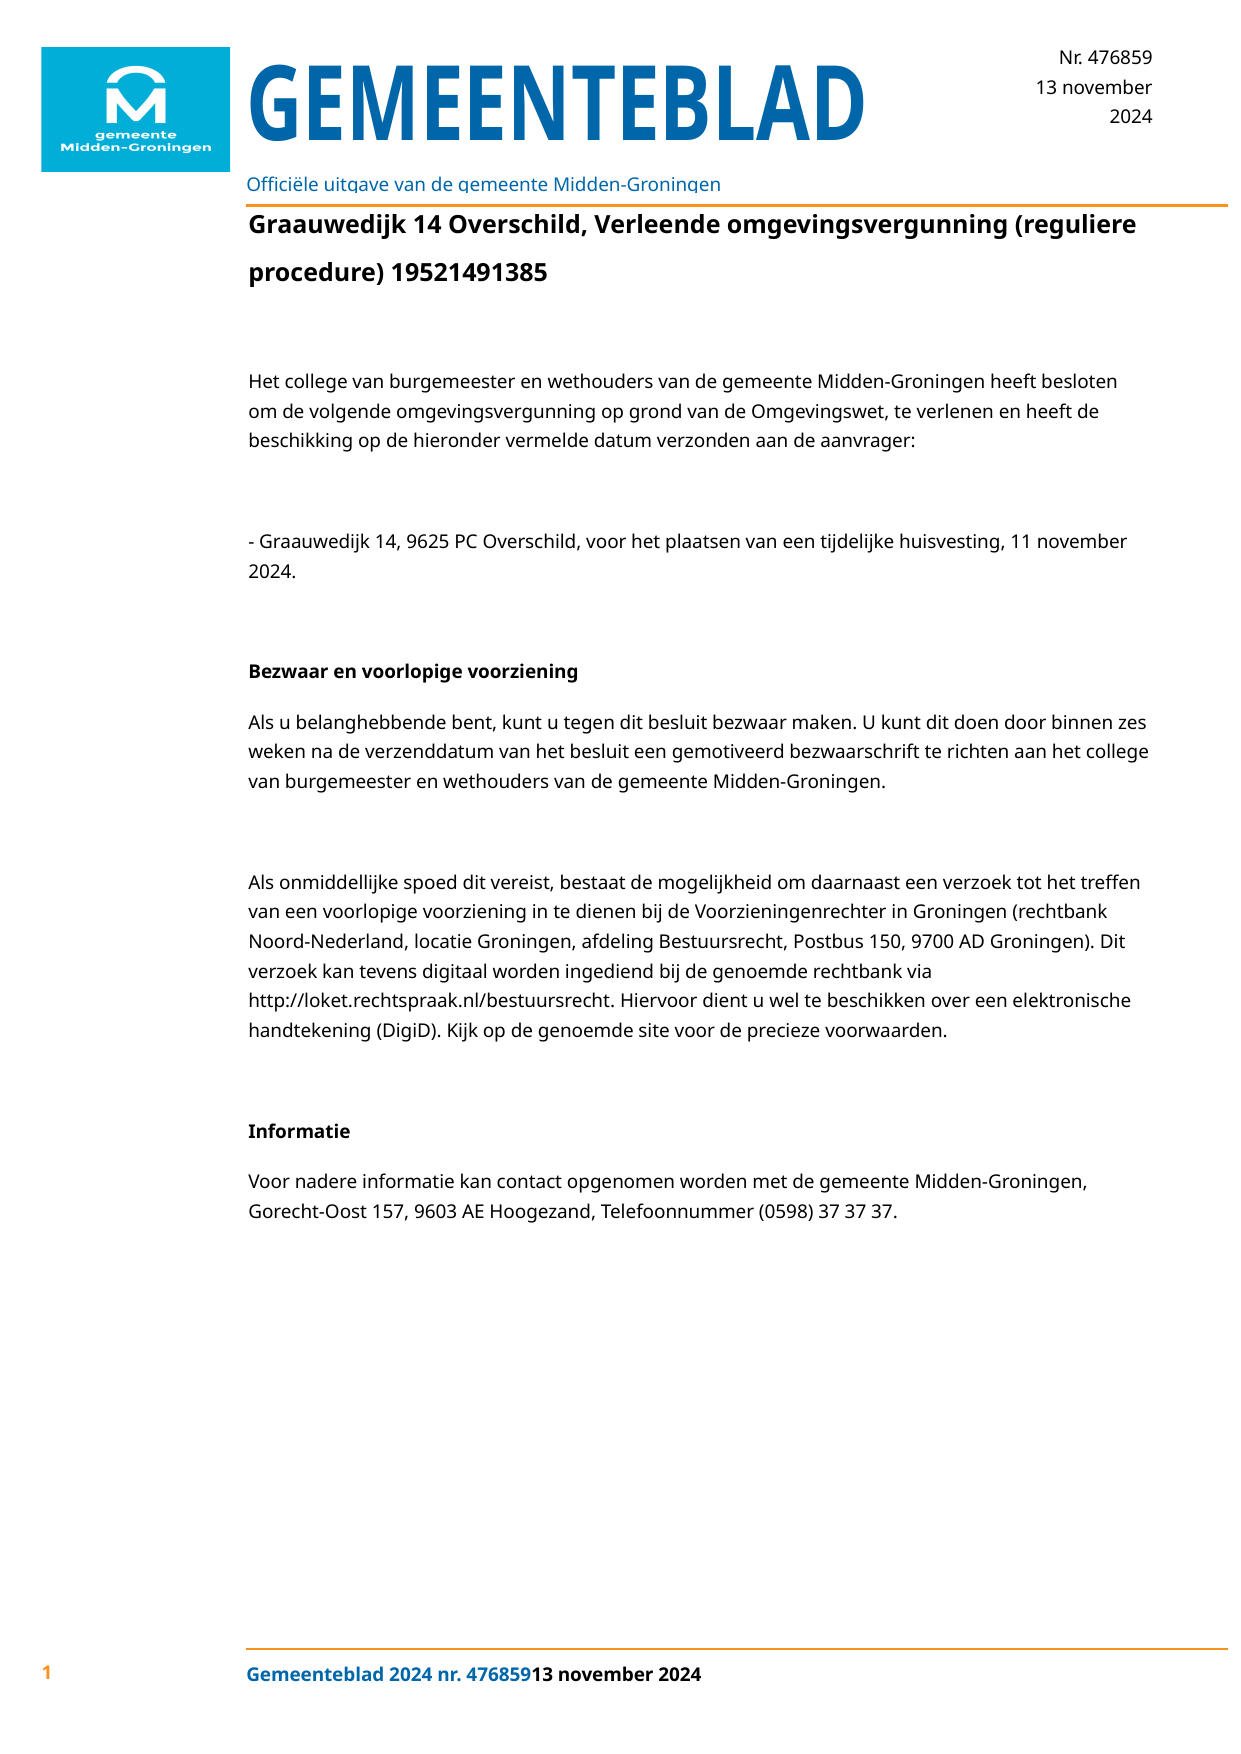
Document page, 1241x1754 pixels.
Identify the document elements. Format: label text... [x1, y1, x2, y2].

picture [107, 89, 165, 122]
text Het college van burgemeester en wethouders van de gemeente Midden-Groningen heeft besloten om de volgende omgevingsvergunning op grond van de Omgevingswet, te verlenen en heeft de beschikking op de hieronder vermelde datum verzonden aan de aanvrager: [248, 368, 1152, 453]
picture [108, 66, 164, 82]
text - Graauwedijk 14, 9625 PC Overschild, voor het plaatsen van een tijdelijke huisvesting, 11 november 2024. [248, 528, 1152, 584]
text Informatie [248, 1118, 1152, 1144]
text Voor nadere informatie kan contact opgenomen worden met de gemeente Midden-Groningen, Gorecht-Oost 157, 9603 AE Hoogezand, Telefoonnummer (0598) 37 37 37. [248, 1168, 1152, 1224]
text Als u belanghebbende bent, kunt u tegen dit besluit bezwaar maken. U kunt dit doen door binnen zes weken na de verzenddatum van het besluit een gemotiveerd bezwaarschrift te richten aan het college van burgemeester en wethouders van de gemeente Midden-Groningen. [248, 709, 1152, 794]
text Graauwedijk 14 Overschild, Verleende omgevingsvergunning (reguliere procedure) 19521491385 [248, 207, 1152, 288]
text Bezwaar en voorlopige voorziening [248, 659, 1152, 684]
text Als onmiddellijke spoed dit vereist, bestaat de mogelijkheid om daarnaast een verzoek tot het treffen van een voorlopige voorziening in te dienen bij de Voorzieningenrechter in Groningen (rechtbank Noord-Nederland, locatie Groningen, afdeling Bestuursrecht, Postbus 150, 9700 AD Groningen). Dit verzoek kan tevens digitaal worden ingediend bij de genoemde rechtbank via http://loket.rechtspraak.nl/bestuursrecht. Hiervoor dient u wel te beschikken over een elektronische handtekening (DigiD). Kijk op de genoemde site voor de precieze voorwaarden. [248, 869, 1152, 1043]
picture [184, 146, 190, 153]
